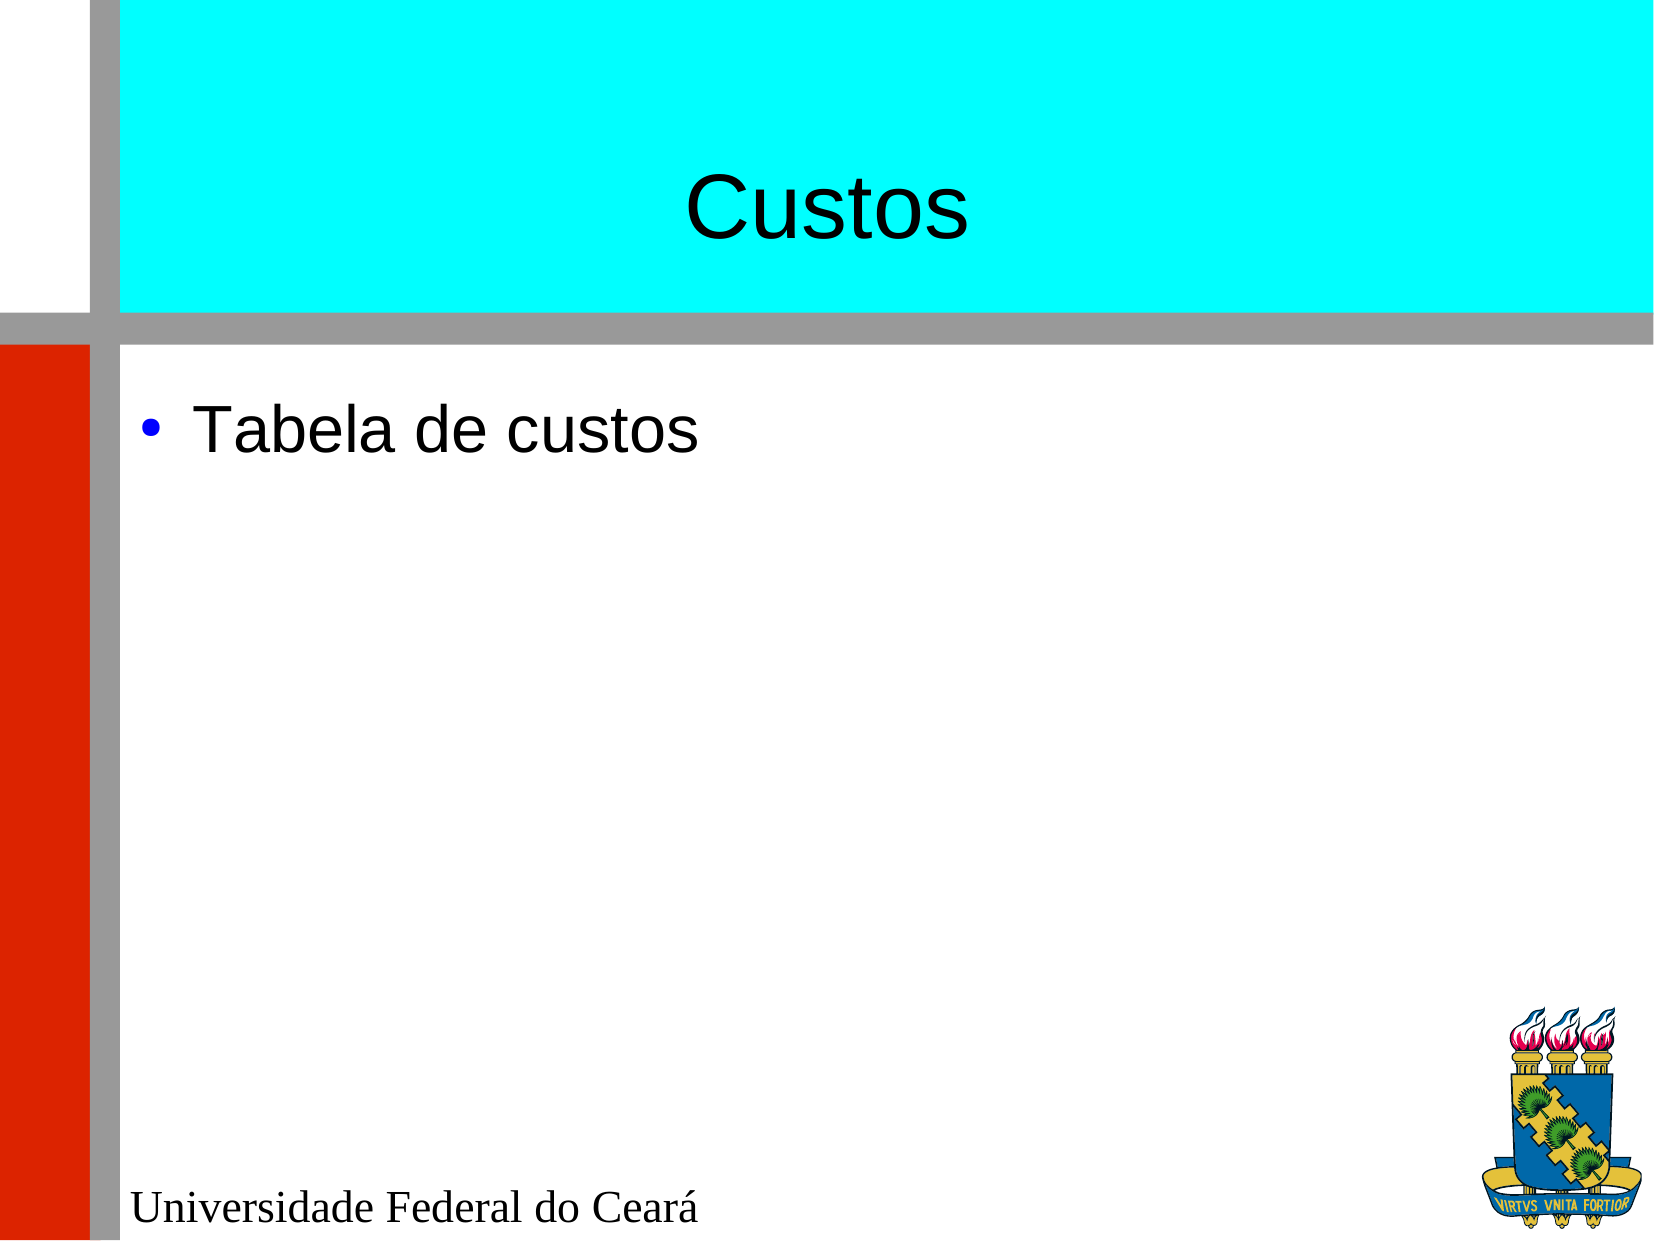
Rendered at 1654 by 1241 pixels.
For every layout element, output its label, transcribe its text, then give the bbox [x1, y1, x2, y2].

title Custos [121, 102, 1534, 310]
list Tabela de custos [121, 391, 1534, 1111]
